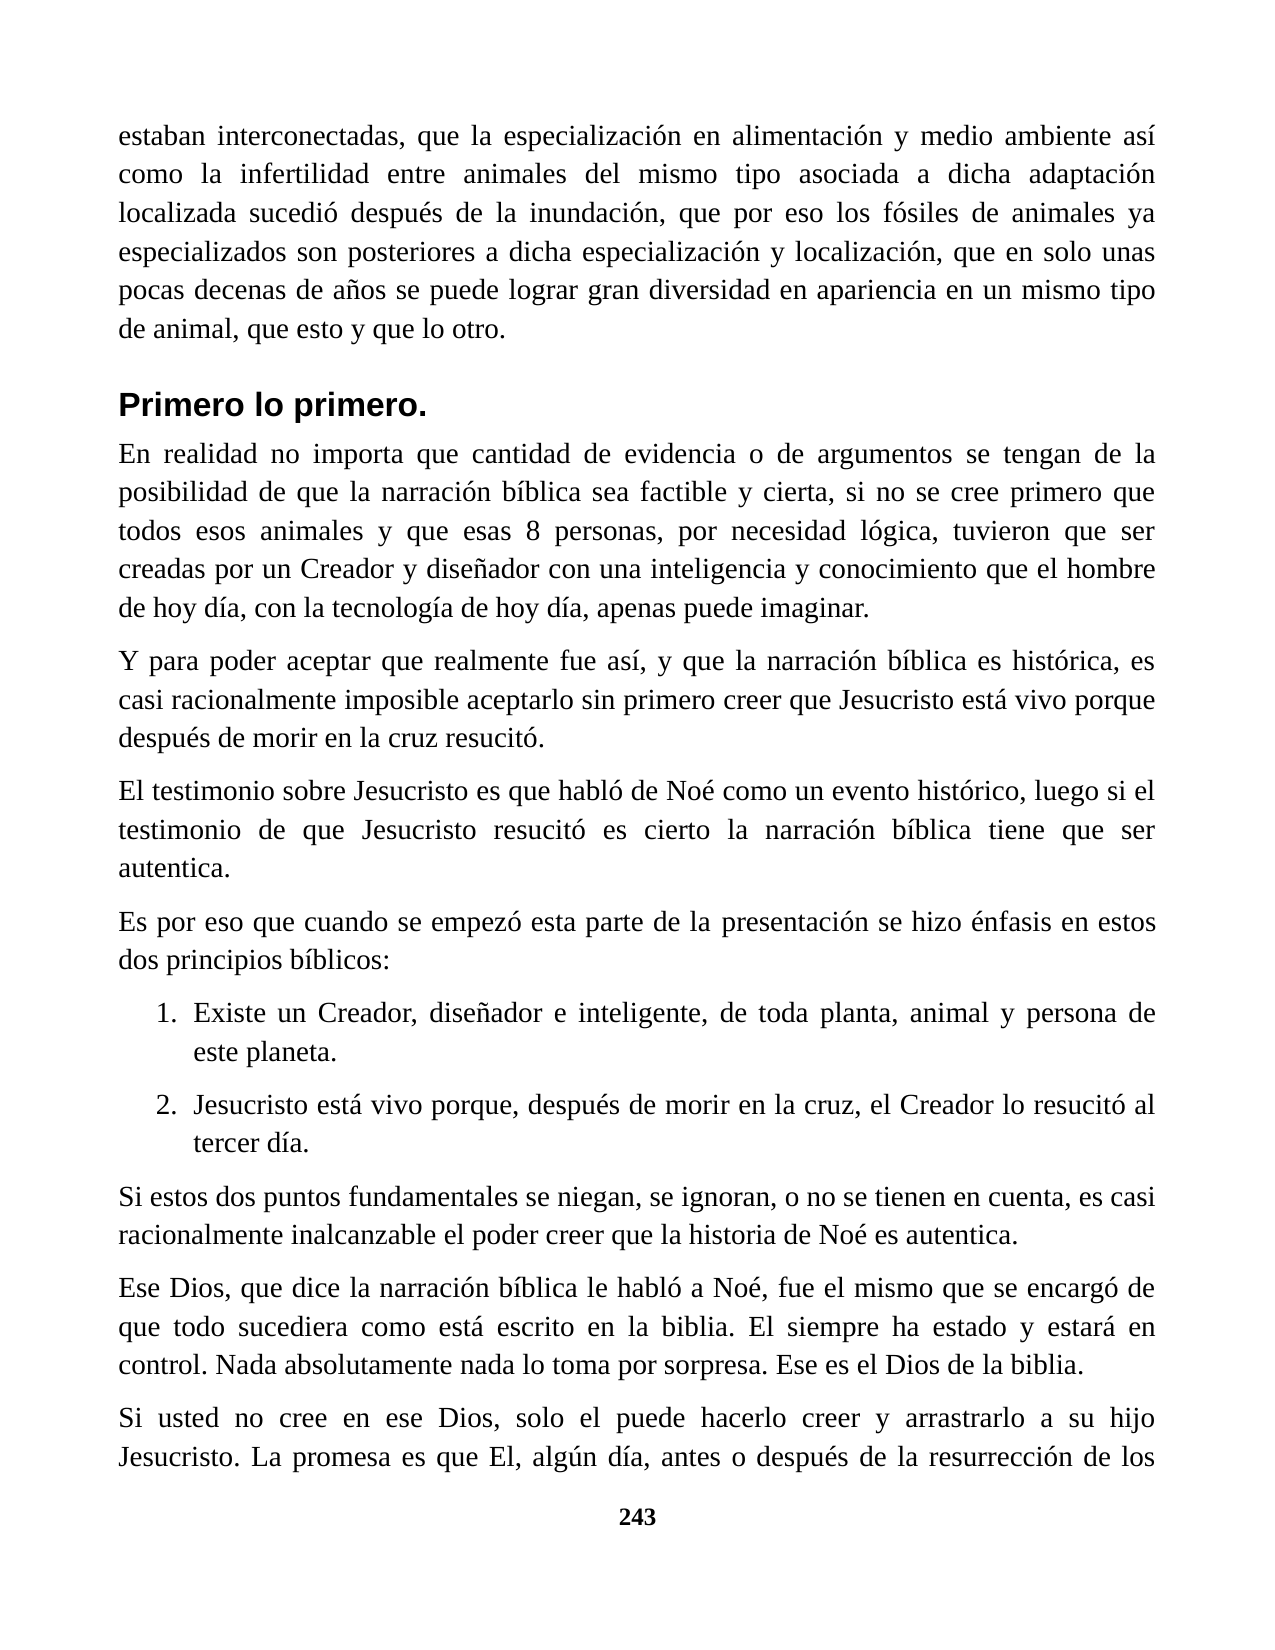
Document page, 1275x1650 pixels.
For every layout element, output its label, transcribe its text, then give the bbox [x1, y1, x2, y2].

text Si estos dos puntos fundamentales se niegan, se ignoran, o no se tienen en cuenta, es casi racionalmente inalcanzable el poder creer que la historia de Noé es autentica. [118, 1179, 1157, 1251]
text Si usted no cree en ese Dios, solo el puede hacerlo creer y arrastrarlo a su hijo Jesucristo. La promesa es que El, algún día, antes o después de la resurrección de los [118, 1401, 1157, 1473]
text El testimonio sobre Jesucristo es que habló de Noé como un evento histórico, luego si el testimonio de que Jesucristo resucitó es cierto la narración bíblica tiene que ser autentica. [118, 773, 1157, 884]
text En realidad no importa que cantidad de evidencia o de argumentos se tengan de la posibilidad de que la narración bíblica sea factible y cierta, si no se cree primero que todos esos animales y que esas 8 personas, por necesidad lógica, tuvieron que ser creadas por un Creador y diseñador con una inteligencia y conocimiento que el hombre de hoy día, con la tecnología de hoy día, apenas puede imaginar. [118, 436, 1157, 624]
text Y para poder aceptar que realmente fue así, y que la narración bíblica es histórica, es casi racionalmente imposible aceptarlo sin primero creer que Jesucristo está vivo porque después de morir en la cruz resucitó. [118, 643, 1157, 754]
subtitle Primero lo primero. [118, 385, 1157, 423]
text Es por eso que cuando se empezó esta parte de la presentación se hizo énfasis en estos dos principios bíblicos: [118, 904, 1157, 976]
list Jesucristo está vivo porque, después de morir en la cruz, el Creador lo resucitó al tercer día. [156, 1087, 1157, 1159]
list Existe un Creador, diseñador e inteligente, de toda planta, animal y persona de este planeta. [156, 995, 1157, 1067]
text estaban interconectadas, que la especialización en alimentación y medio ambiente así como la infertilidad entre animales del mismo tipo asociada a dicha adaptación localizada sucedió después de la inundación, que por eso los fósiles de animales ya especializados son posteriores a dicha especialización y localización, que en solo unas pocas decenas de años se puede lograr gran diversidad en apariencia en un mismo tipo de animal, que esto y que lo otro. [118, 118, 1157, 344]
text Ese Dios, que dice la narración bíblica le habló a Noé, fue el mismo que se encargó de que todo sucediera como está escrito en la biblia. El siempre ha estado y estará en control. Nada absolutamente nada lo toma por sorpresa. Ese es el Dios de la biblia. [118, 1270, 1157, 1381]
